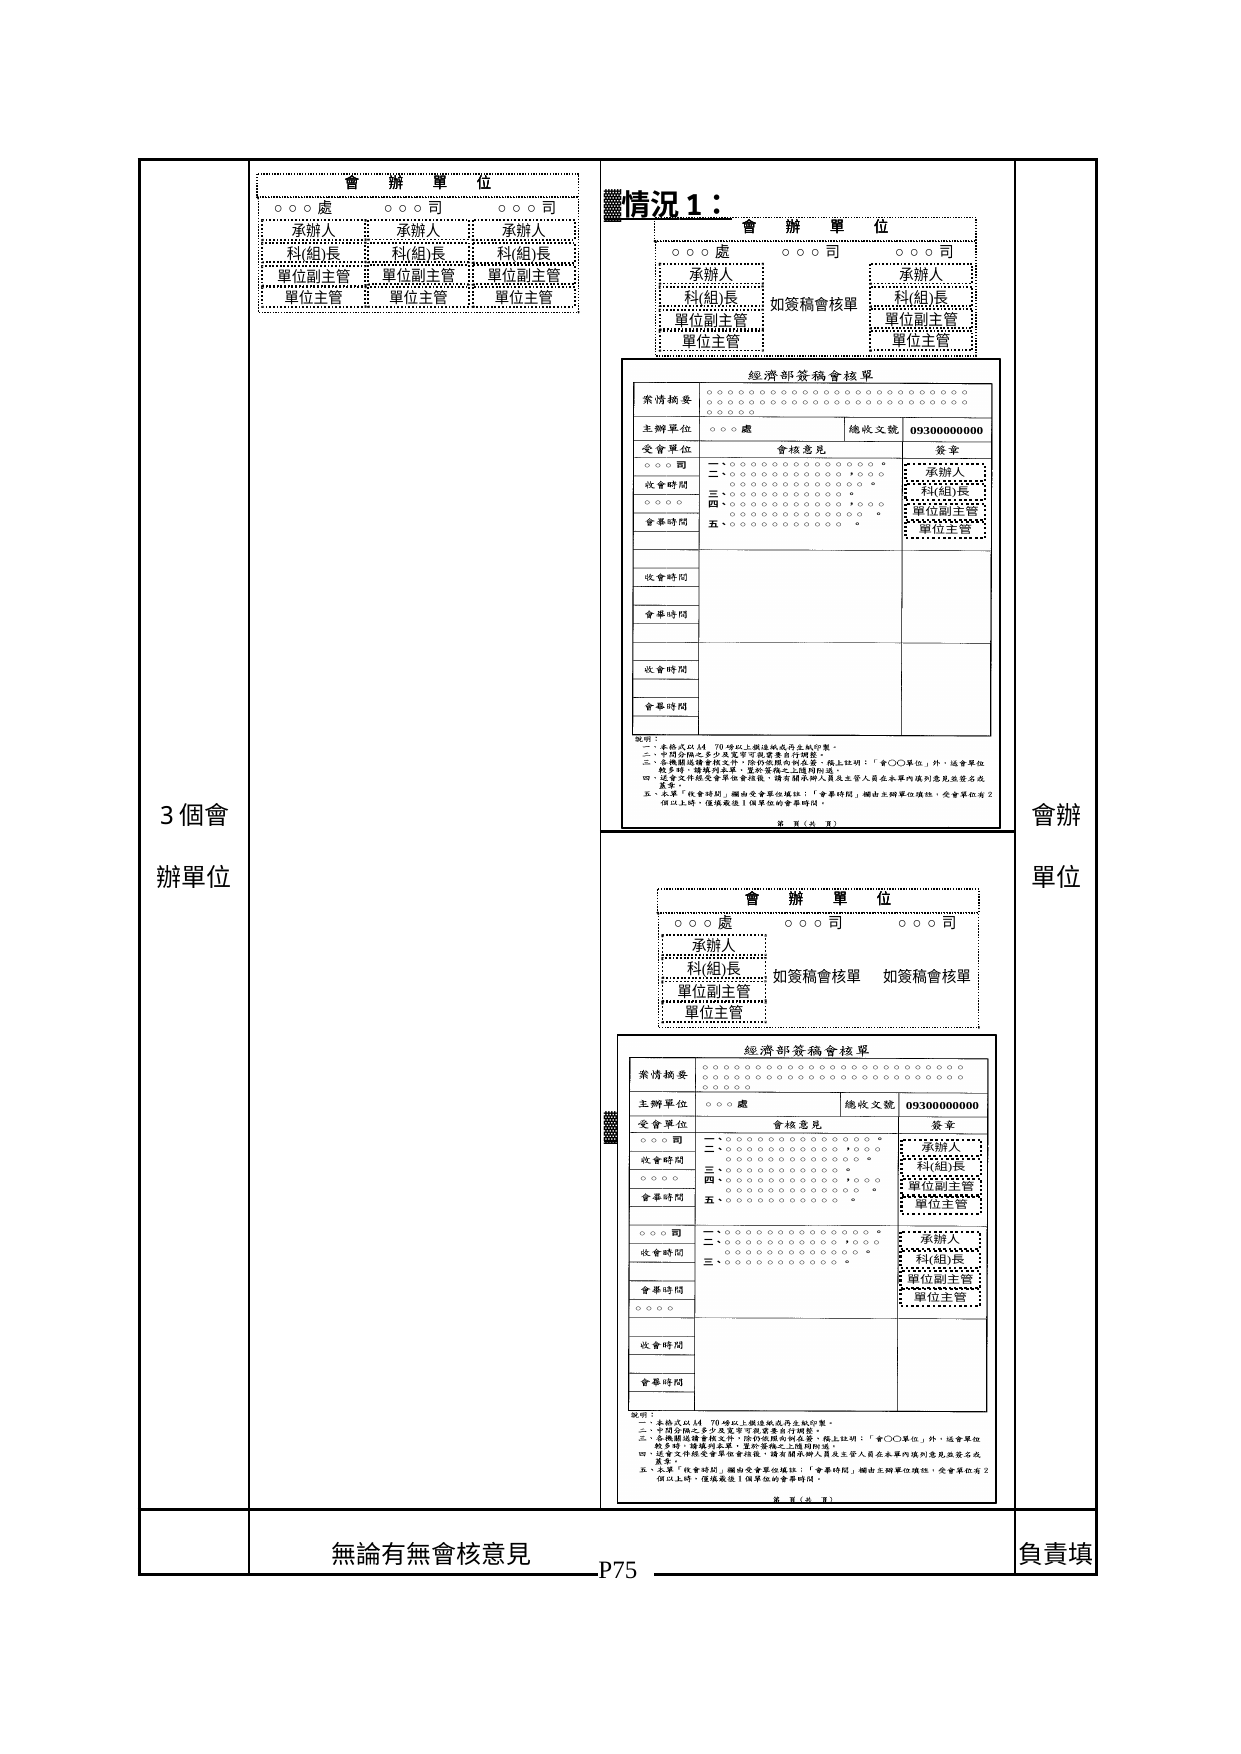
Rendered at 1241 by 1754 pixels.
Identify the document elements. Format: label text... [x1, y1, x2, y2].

table_cell 負責填 [1016, 1511, 1095, 1573]
table_cell [141, 1511, 248, 1573]
table_cell [250, 161, 600, 1507]
table_cell 3個會 辦單位 [141, 161, 248, 1507]
table_cell [132, 158, 138, 1576]
table_cell ▓情況2： [601, 833, 1014, 1507]
table_cell 無論有無會核意見 [250, 1511, 1014, 1573]
table_cell 會辦 單位 [1016, 161, 1095, 1507]
table_cell [1098, 158, 1107, 1576]
table_cell ▓情況1： [601, 161, 1014, 830]
